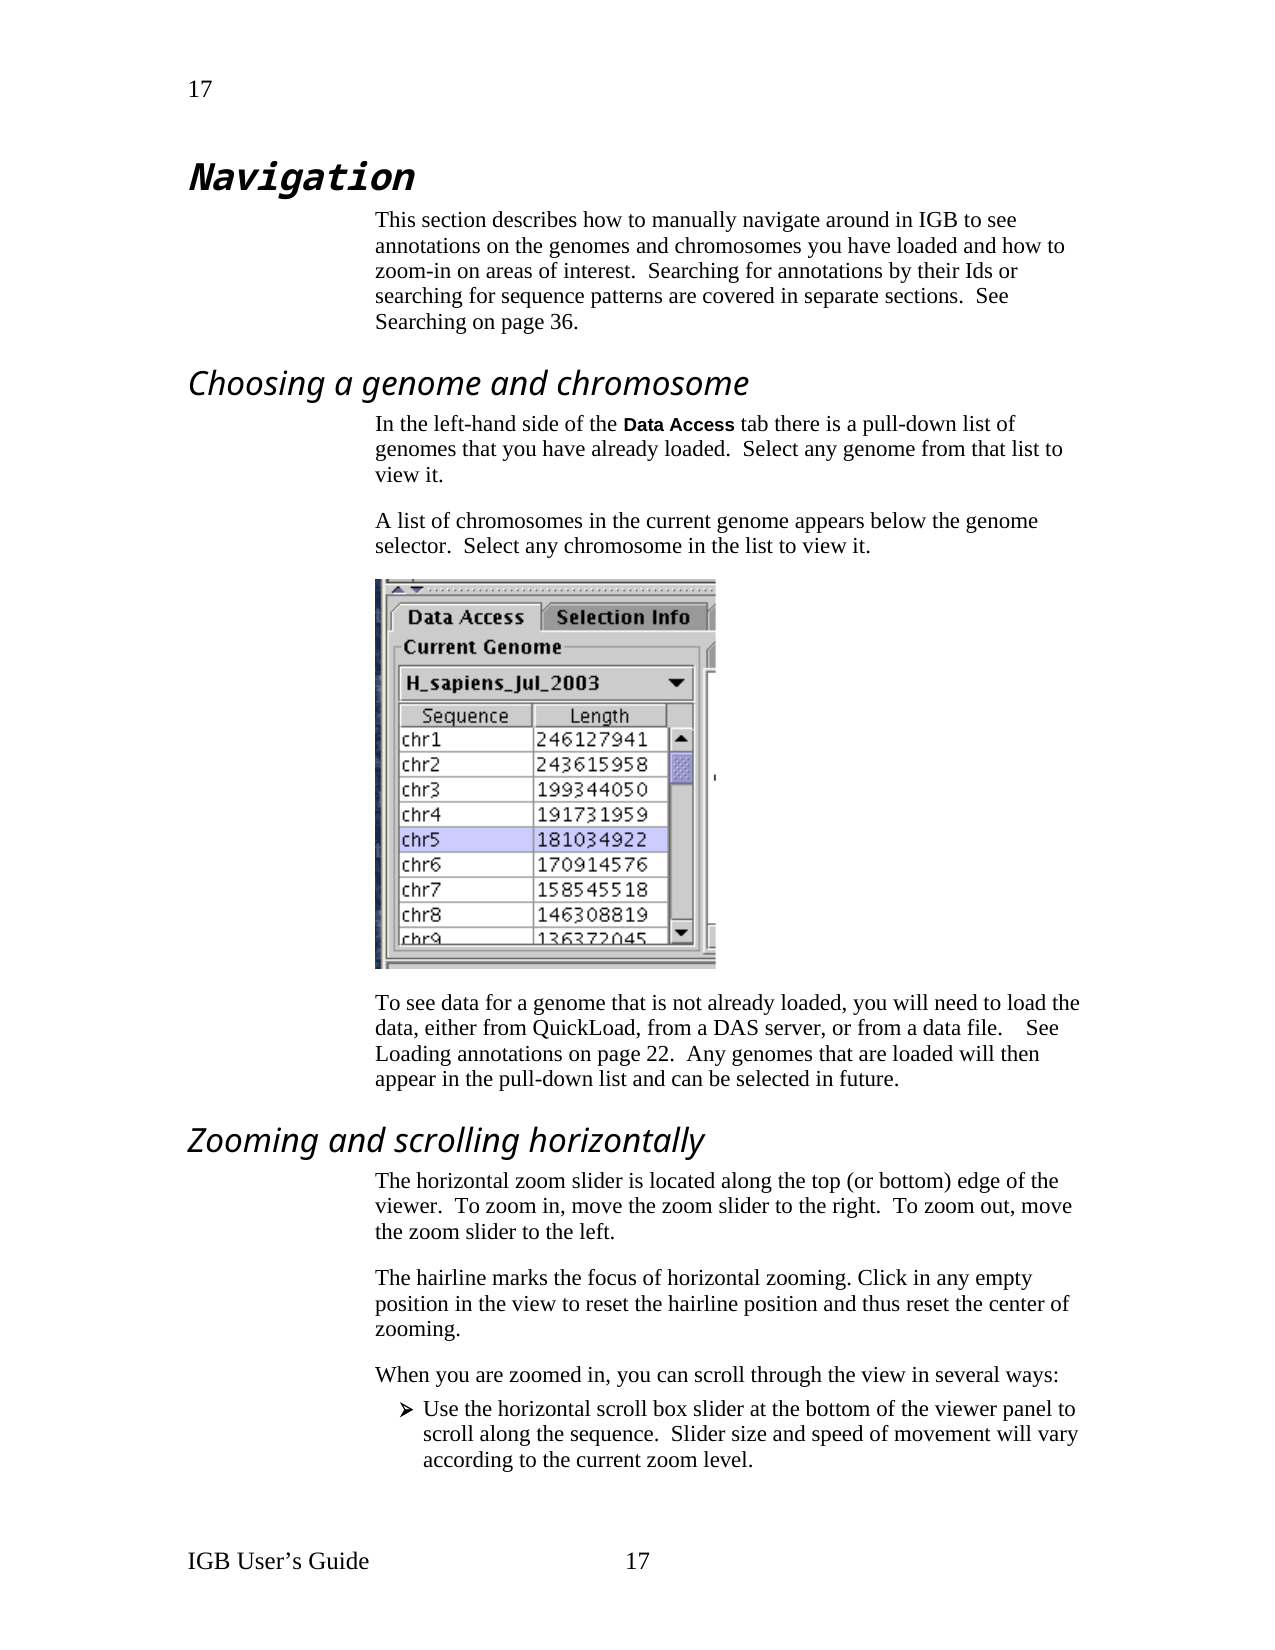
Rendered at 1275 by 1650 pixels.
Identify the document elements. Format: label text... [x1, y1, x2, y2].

subtitle Choosing a genome and chromosome [187, 359, 1087, 405]
text The hairline marks the focus of horizontal zooming. Click in any empty position in the view to reset the hairline position and thus reset the center of zooming. [375, 1265, 1087, 1341]
subtitle Navigation [187, 150, 1087, 201]
text This section describes how to manually navigate around in IGB to see annotations on the genomes and chromosomes you have loaded and how to zoom-in on areas of interest. Searching for annotations by their Ids or searching for sequence patterns are covered in separate sections. See Searching on page 36. [375, 207, 1087, 334]
text A list of chromosomes in the current genome appears below the genome selector. Select any chromosome in the list to view it. [375, 508, 1087, 559]
list Use the horizontal scroll box slider at the bottom of the viewer panel to scroll along the sequence. Slider size and speed of movement will vary according to the current zoom level. [399, 1396, 1087, 1472]
text When you are zoomed in, you can scroll through the view in several ways: [375, 1362, 1087, 1388]
picture [375, 579, 716, 969]
subtitle Zooming and scrolling horizontally [187, 1116, 1087, 1162]
text The horizontal zoom slider is located along the top (or bottom) edge of the viewer. To zoom in, move the zoom slider to the right. To zoom out, move the zoom slider to the left. [375, 1168, 1087, 1244]
text To see data for a genome that is not already loaded, you will need to load the data, either from QuickLoad, from a DAS server, or from a data file. See Loading annotations on page 22. Any genomes that are loaded will then appear in the pull-down list and can be selected in future. [375, 990, 1087, 1091]
text In the left-hand side of the Data Access tab there is a pull-down list of genomes that you have already loaded. Select any genome from that list to view it. [375, 411, 1087, 487]
